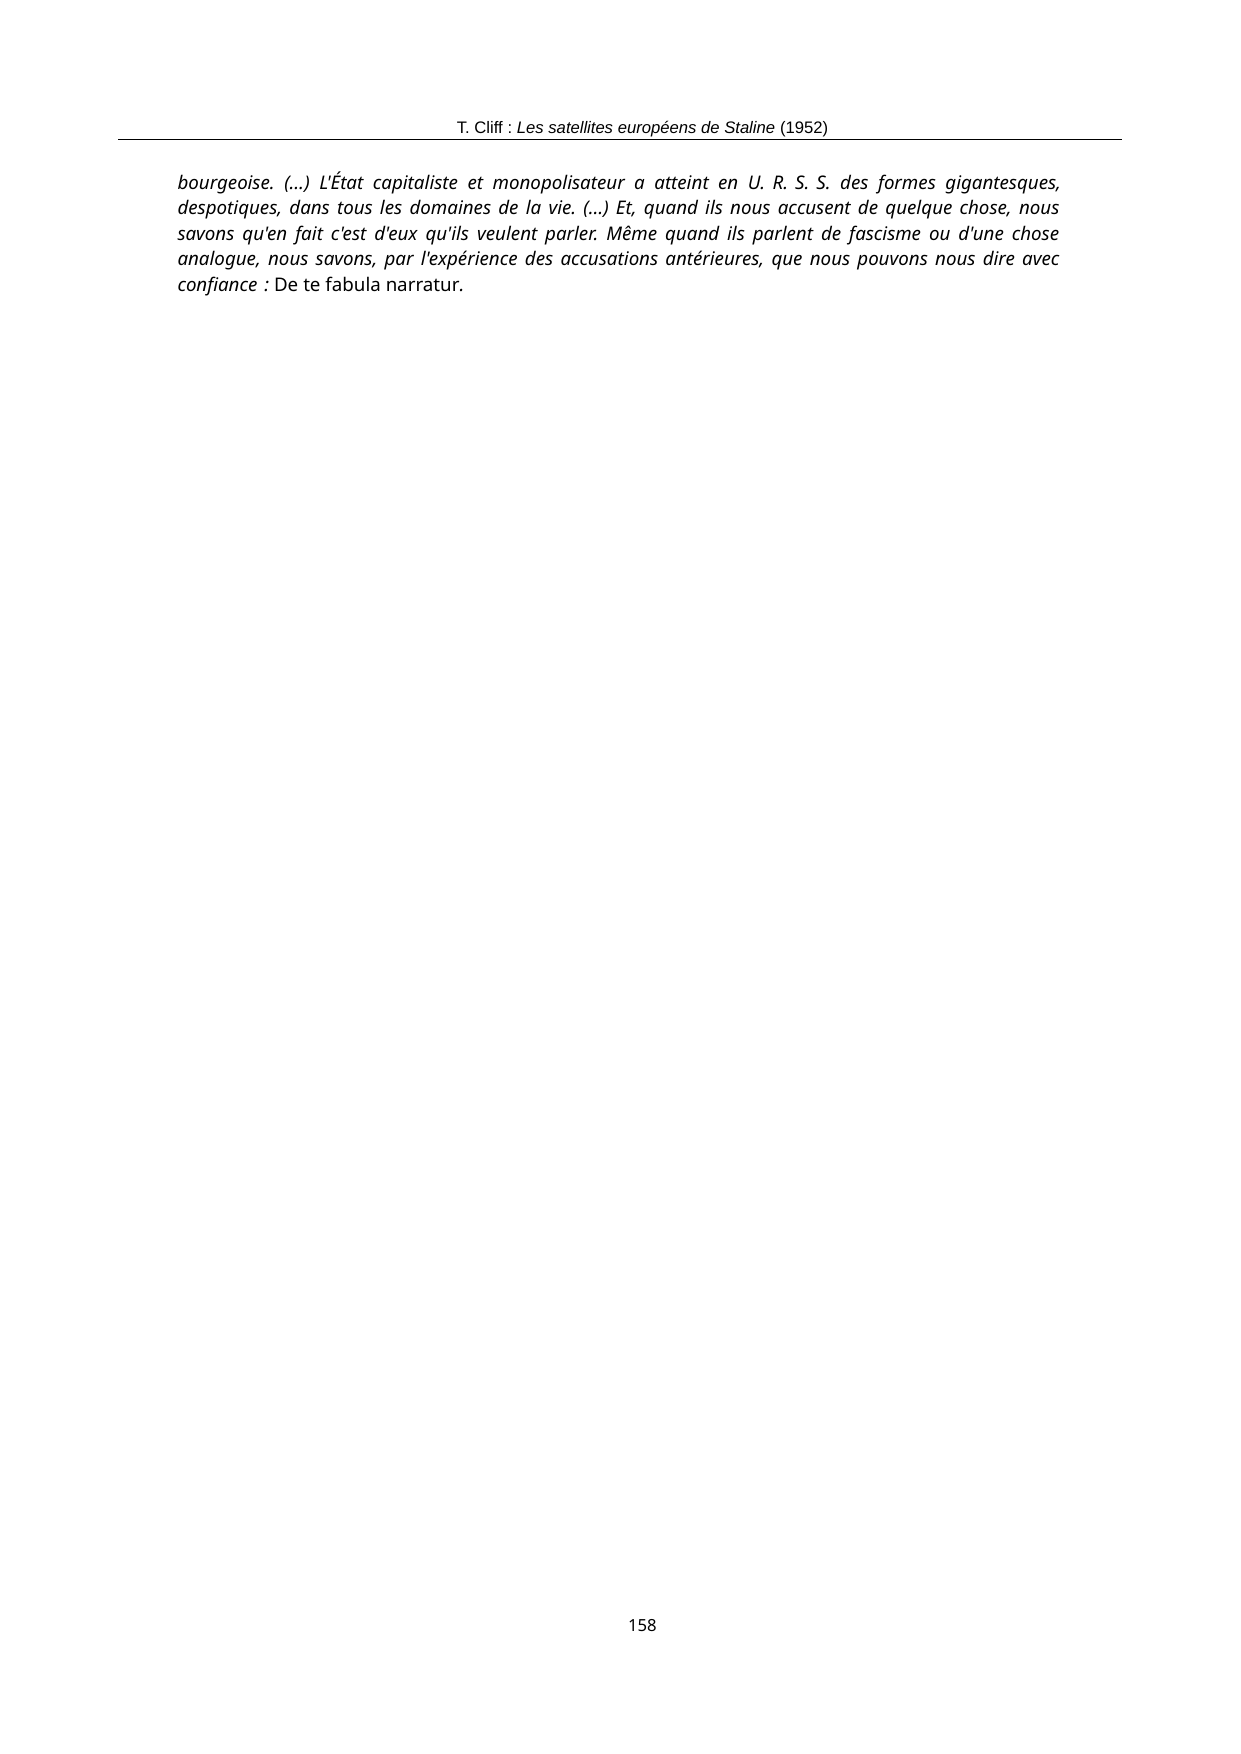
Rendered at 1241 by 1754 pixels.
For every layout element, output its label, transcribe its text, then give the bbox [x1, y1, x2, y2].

text bourgeoise. (…) L'État capitaliste et monopolisateur a atteint en U. R. S. S. des formes gigantesques, despotiques, dans tous les domaines de la vie. (…) Et, quand ils nous accusent de quelque chose, nous savons qu'en fait c'est d'eux qu'ils veulent parler. Même quand ils parlent de fascisme ou d'une chose analogue, nous savons, par l'expérience des accusations antérieures, que nous pouvons nous dire avec confiance : De te fabula narratur. [177, 169, 1063, 297]
